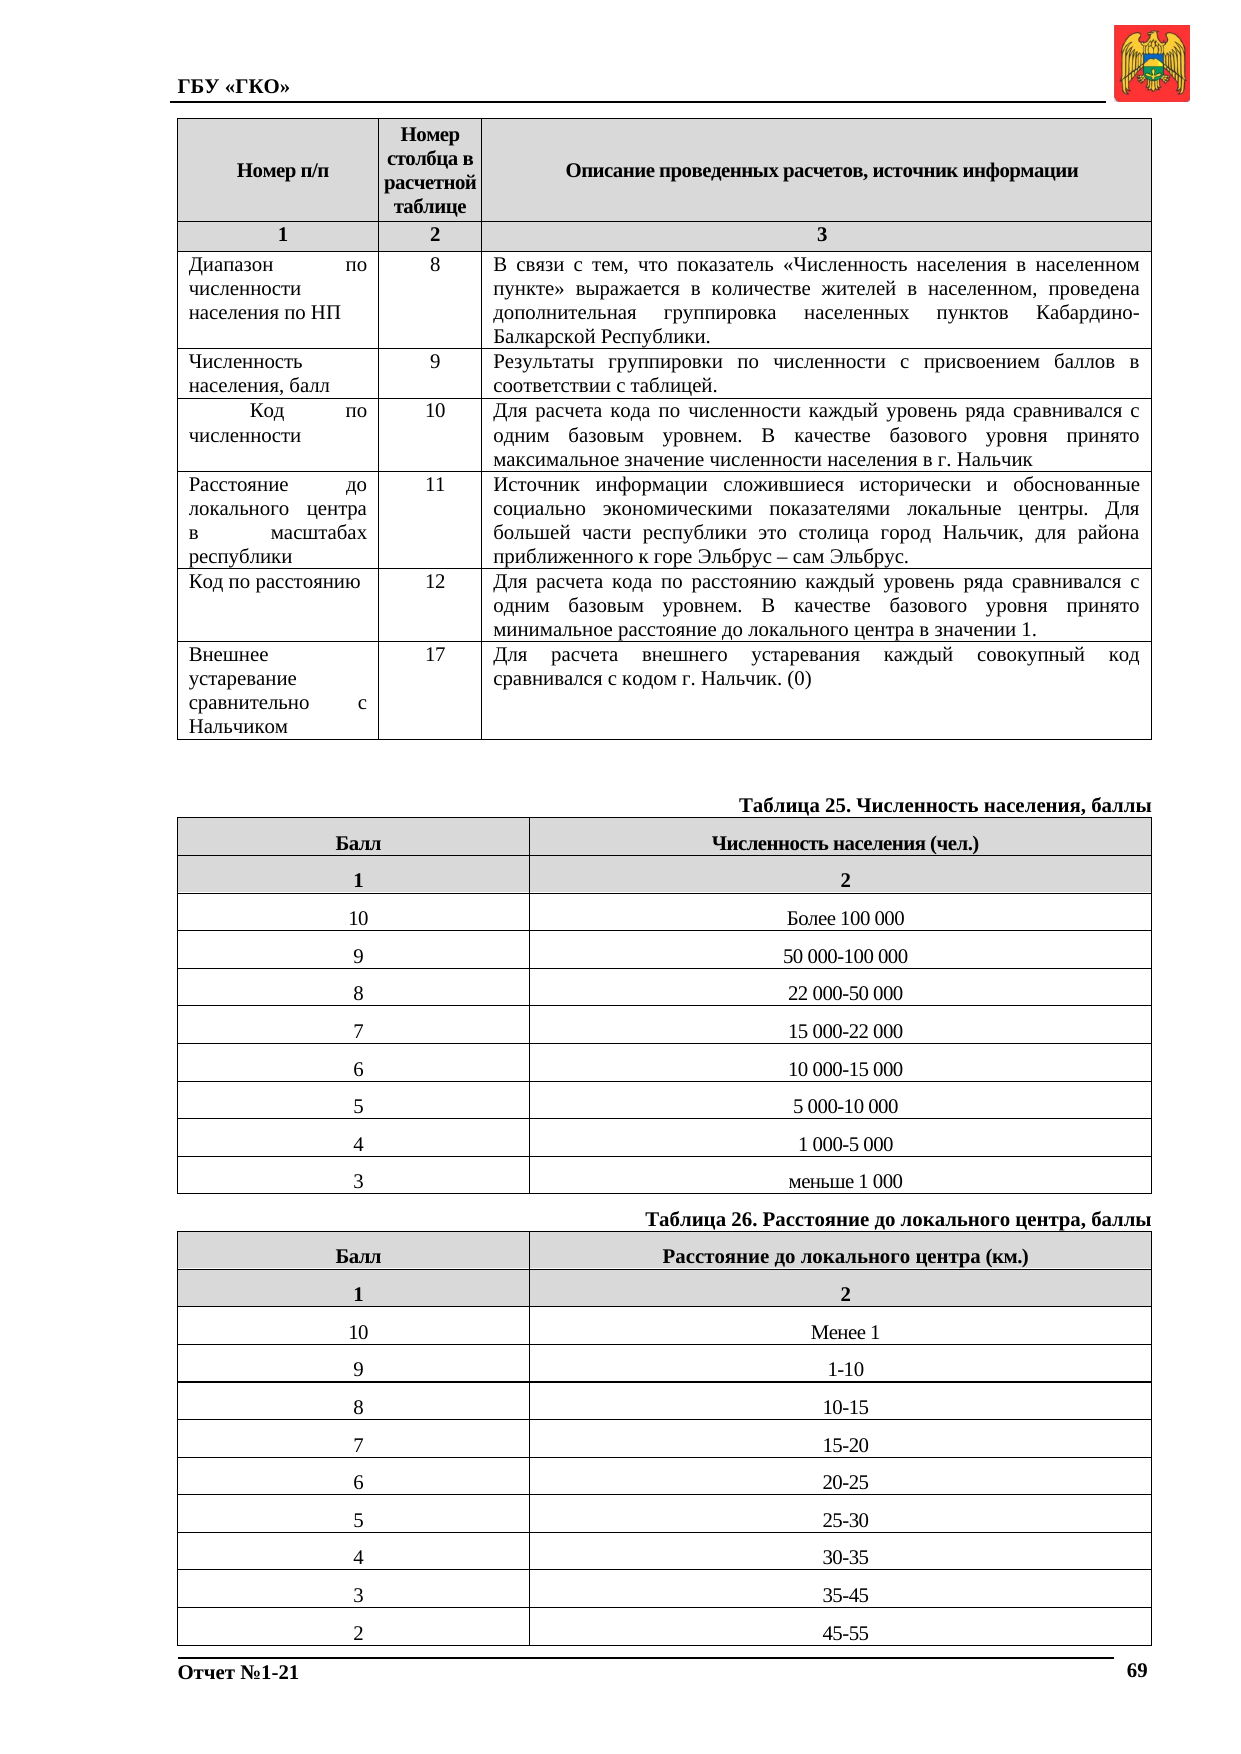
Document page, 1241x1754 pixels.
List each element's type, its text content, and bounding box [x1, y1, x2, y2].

table_cell 9 [178, 1345, 529, 1381]
table_cell меньше 1 000 [530, 1157, 1151, 1193]
table_cell 9 [178, 931, 529, 968]
table_cell 1 [178, 856, 529, 892]
table_cell 22 000-50 000 [530, 969, 1151, 1005]
table_cell 45-55 [530, 1608, 1151, 1644]
table_cell Расстояние до локального центра в масштабах республики [178, 472, 378, 568]
table_cell Диапазон по численности населения по НП [178, 252, 378, 348]
table_cell 25-30 [530, 1495, 1151, 1532]
table_cell 15 000-22 000 [530, 1006, 1151, 1043]
table_cell Для расчета внешнего устаревания каждый совокупный код сравнивался с кодом г. Нальчик. (0) [482, 642, 1151, 738]
table_cell 5 [178, 1082, 529, 1118]
table_cell Для расчета кода по расстоянию каждый уровень ряда сравнивался с одним базовым уровнем. В качестве базового уровня принято минимальное расстояние до локального центра в значении 1. [482, 569, 1151, 641]
text Таблица 25. Численность населения, баллы [177, 793, 1152, 817]
table_cell Менее 1 [530, 1307, 1151, 1344]
table_header Описание проведенных расчетов, источник информации [482, 119, 1151, 221]
table_cell 17 [379, 642, 481, 738]
table_cell 11 [379, 472, 481, 568]
table_cell 15-20 [530, 1420, 1151, 1457]
table_cell 8 [178, 1383, 529, 1419]
table_cell 10 [379, 399, 481, 471]
table_cell Результаты группировки по численности с присвоением баллов в соответствии с таблицей. [482, 349, 1151, 397]
table_cell Внешнее устаревание сравнительно с Нальчиком [178, 642, 378, 738]
table_cell 30-35 [530, 1533, 1151, 1569]
table_cell 10 [178, 894, 529, 930]
table_cell 1 000-5 000 [530, 1119, 1151, 1156]
text Таблица 26. Расстояние до локального центра, баллы [177, 1207, 1152, 1231]
table_cell 10-15 [530, 1383, 1151, 1419]
table_cell 8 [379, 252, 481, 348]
table_header Балл [178, 818, 529, 855]
table_cell 35-45 [530, 1570, 1151, 1607]
table_cell Для расчета кода по численности каждый уровень ряда сравнивался с одним базовым уровнем. В качестве базового уровня принято максимальное значение численности населения в г. Нальчик [482, 399, 1151, 471]
table_cell 7 [178, 1420, 529, 1457]
table_header Балл [178, 1232, 529, 1268]
table_cell 6 [178, 1458, 529, 1494]
table_cell 12 [379, 569, 481, 641]
table_header Номер столбца в расчетной таблице [379, 119, 481, 221]
table_cell 2 [530, 1270, 1151, 1306]
table_cell Код по расстоянию [178, 569, 378, 641]
table_cell 20-25 [530, 1458, 1151, 1494]
table_cell 8 [178, 969, 529, 1005]
table_cell 1-10 [530, 1345, 1151, 1381]
table_cell 4 [178, 1119, 529, 1156]
table_cell 9 [379, 349, 481, 397]
table_cell Код по численности [178, 399, 378, 471]
table_cell 3 [178, 1157, 529, 1193]
table_cell 2 [379, 222, 481, 251]
table_cell 5 [178, 1495, 529, 1532]
table_cell 7 [178, 1006, 529, 1043]
table_cell 6 [178, 1044, 529, 1081]
table_cell Численность населения, балл [178, 349, 378, 397]
table_cell 10 [178, 1307, 529, 1344]
table_cell 1 [178, 222, 378, 251]
table_cell 5 000-10 000 [530, 1082, 1151, 1118]
table_cell 3 [178, 1570, 529, 1607]
table_header Численность населения (чел.) [530, 818, 1151, 855]
table_cell 4 [178, 1533, 529, 1569]
table_cell 50 000-100 000 [530, 931, 1151, 968]
table_cell 10 000-15 000 [530, 1044, 1151, 1081]
table_cell Источник информации сложившиеся исторически и обоснованные социально экономическими показателями локальные центры. Для большей части республики это столица город Нальчик, для района приближенного к горе Эльбрус – сам Эльбрус. [482, 472, 1151, 568]
table_cell В связи с тем, что показатель «Численность населения в населенном пункте» выражается в количестве жителей в населенном, проведена дополнительная группировка населенных пунктов Кабардино-Балкарской Республики. [482, 252, 1151, 348]
table_cell 1 [178, 1270, 529, 1306]
table_cell 3 [482, 222, 1151, 251]
table_header Номер п/п [178, 119, 378, 221]
table_cell 2 [178, 1608, 529, 1644]
table_header Расстояние до локального центра (км.) [530, 1232, 1151, 1268]
table_cell 2 [530, 856, 1151, 892]
table_cell Более 100 000 [530, 894, 1151, 930]
